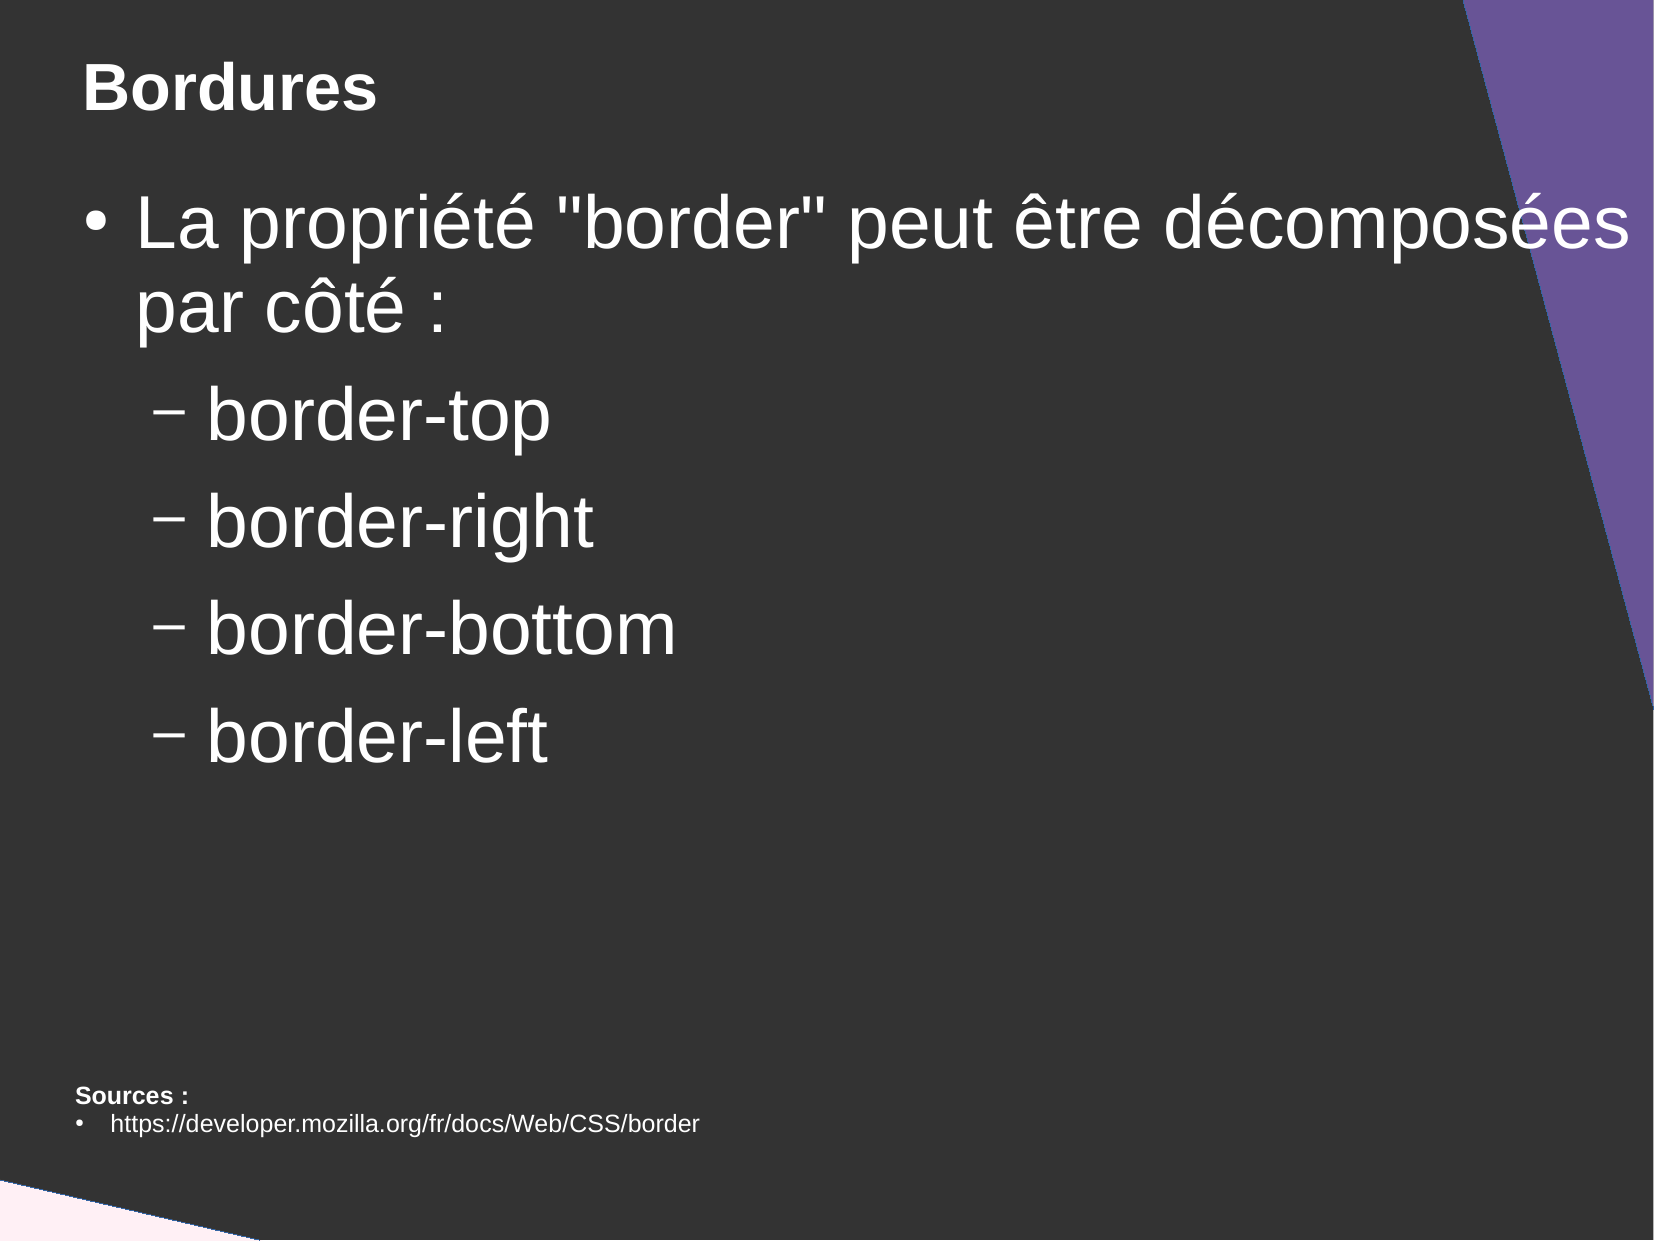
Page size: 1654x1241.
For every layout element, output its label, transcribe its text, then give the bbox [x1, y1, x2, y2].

text_box [1463, 0, 1654, 710]
list La propriété "border" peut être décomposées par côté : border-top border-right border-bottom border-left [64, 180, 1642, 815]
text_box [0, 1179, 264, 1241]
title Bordures [82, 49, 1571, 130]
text_box Sources : https://developer.mozilla.org/fr/docs/Web/CSS/border [60, 1074, 1546, 1217]
